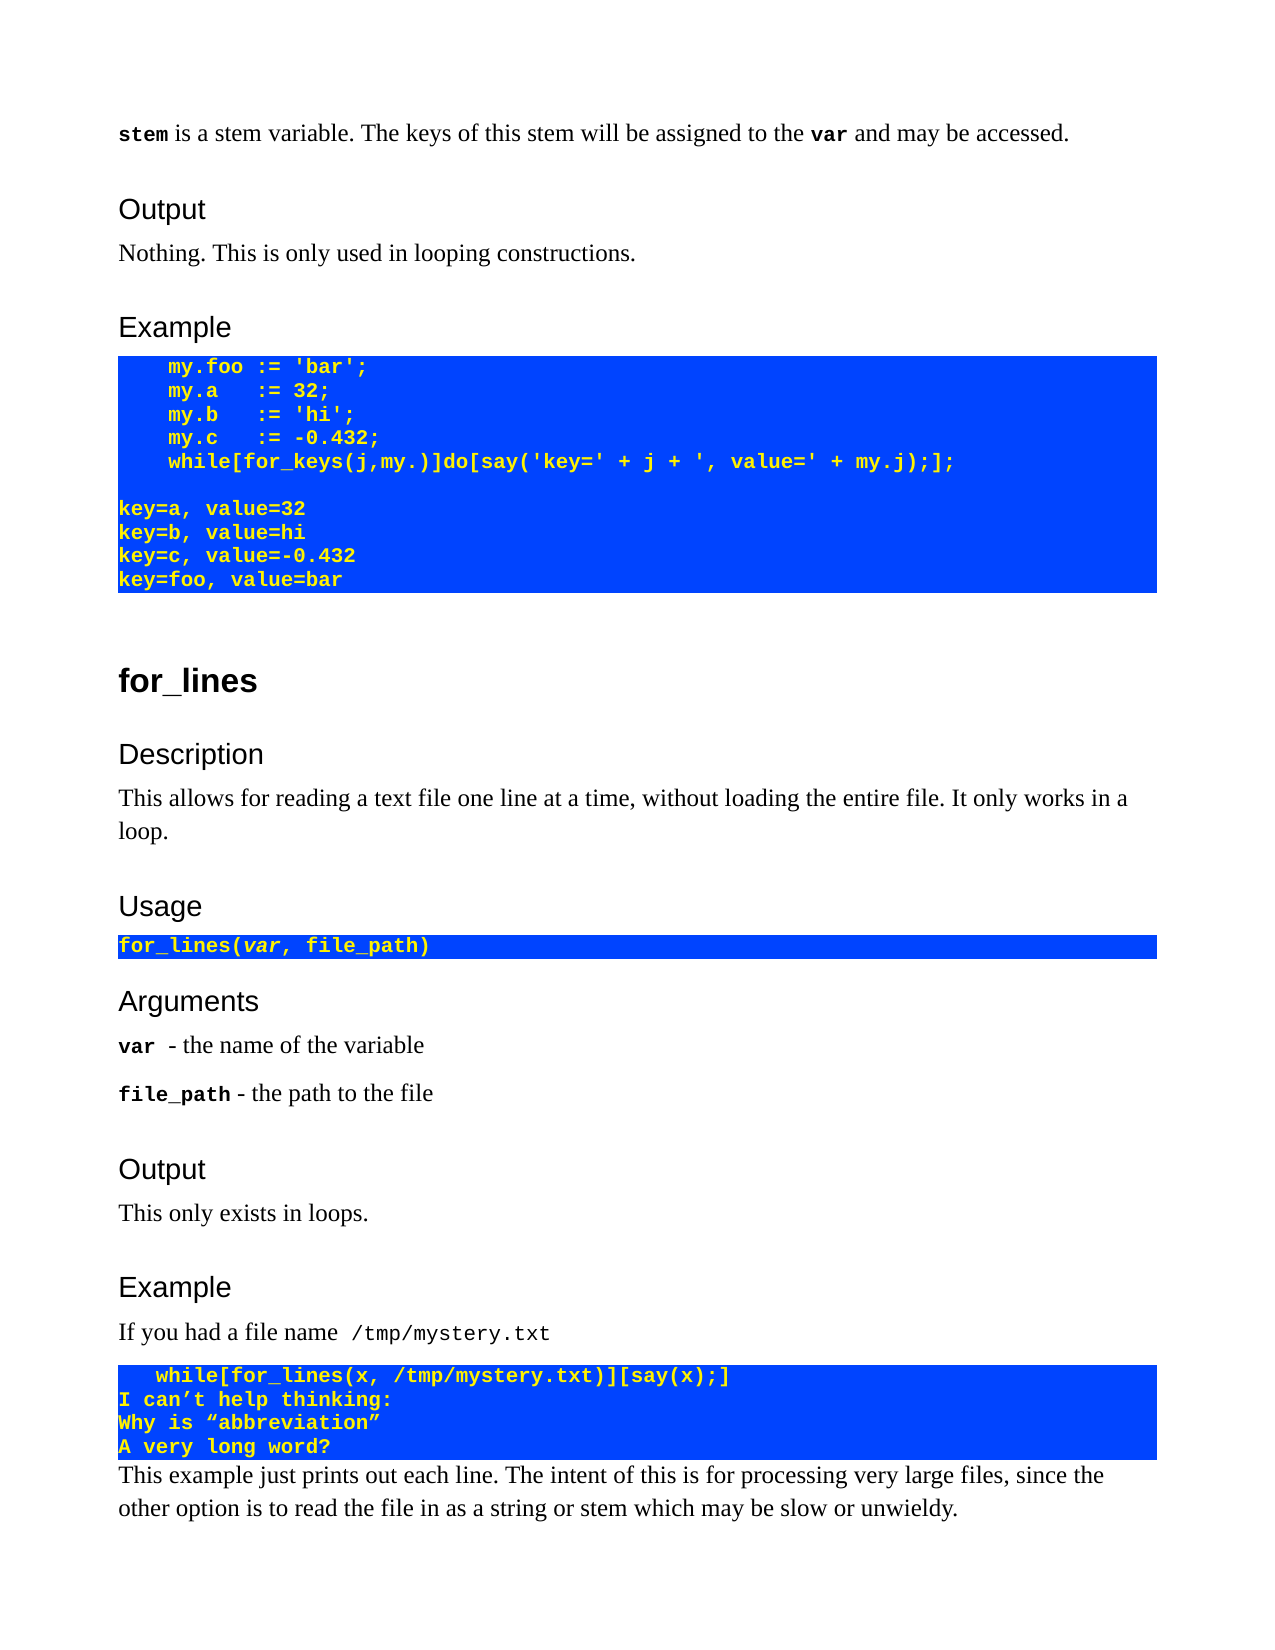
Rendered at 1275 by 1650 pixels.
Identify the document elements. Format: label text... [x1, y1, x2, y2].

text stem is a stem variable. The keys of this stem will be assigned to the var and may be accessed. [118, 118, 1157, 148]
subtitle Example [118, 1271, 1157, 1304]
text This allows for reading a text file one line at a time, without loading the entire file. It only works in a loop. [118, 783, 1157, 845]
subtitle Example [118, 310, 1157, 344]
text key=foo, value=bar [118, 569, 1157, 593]
subtitle Usage [118, 889, 1157, 923]
text my.foo := 'bar'; [118, 356, 1157, 380]
text for_lines(var, file_path) [118, 935, 1157, 959]
text key=c, value=-0.432 [118, 546, 1157, 569]
text This example just prints out each line. The intent of this is for processing very large files, since the other option is to read the file in as a string or stem which may be slow or unwieldy. [118, 1460, 1157, 1521]
subtitle Output [118, 192, 1157, 225]
text key=a, value=32 [118, 498, 1157, 522]
text while[for_lines(x, /tmp/mystery.txt)][say(x);] [118, 1365, 1157, 1389]
text file_path - the path to the file [118, 1078, 1157, 1108]
text This only exists in loops. [118, 1198, 1157, 1227]
subtitle for_lines [118, 661, 1157, 700]
text If you had a file name /tmp/mystery.txt [118, 1317, 1157, 1346]
text A very long word? [118, 1436, 1157, 1460]
subtitle Arguments [118, 984, 1157, 1017]
text var - the name of the variable [118, 1030, 1157, 1059]
text key=b, value=hi [118, 522, 1157, 546]
text my.c := -0.432; [118, 427, 1157, 451]
text I can’t help thinking: [118, 1389, 1157, 1412]
subtitle Description [118, 737, 1157, 771]
subtitle Output [118, 1152, 1157, 1185]
text my.b := 'hi'; [118, 404, 1157, 427]
text while[for_keys(j,my.)]do[say('key=' + j + ', value=' + my.j);]; [118, 451, 1157, 474]
text Why is “abbreviation” [118, 1412, 1157, 1436]
text my.a := 32; [118, 380, 1157, 404]
text Nothing. This is only used in looping constructions. [118, 238, 1157, 266]
